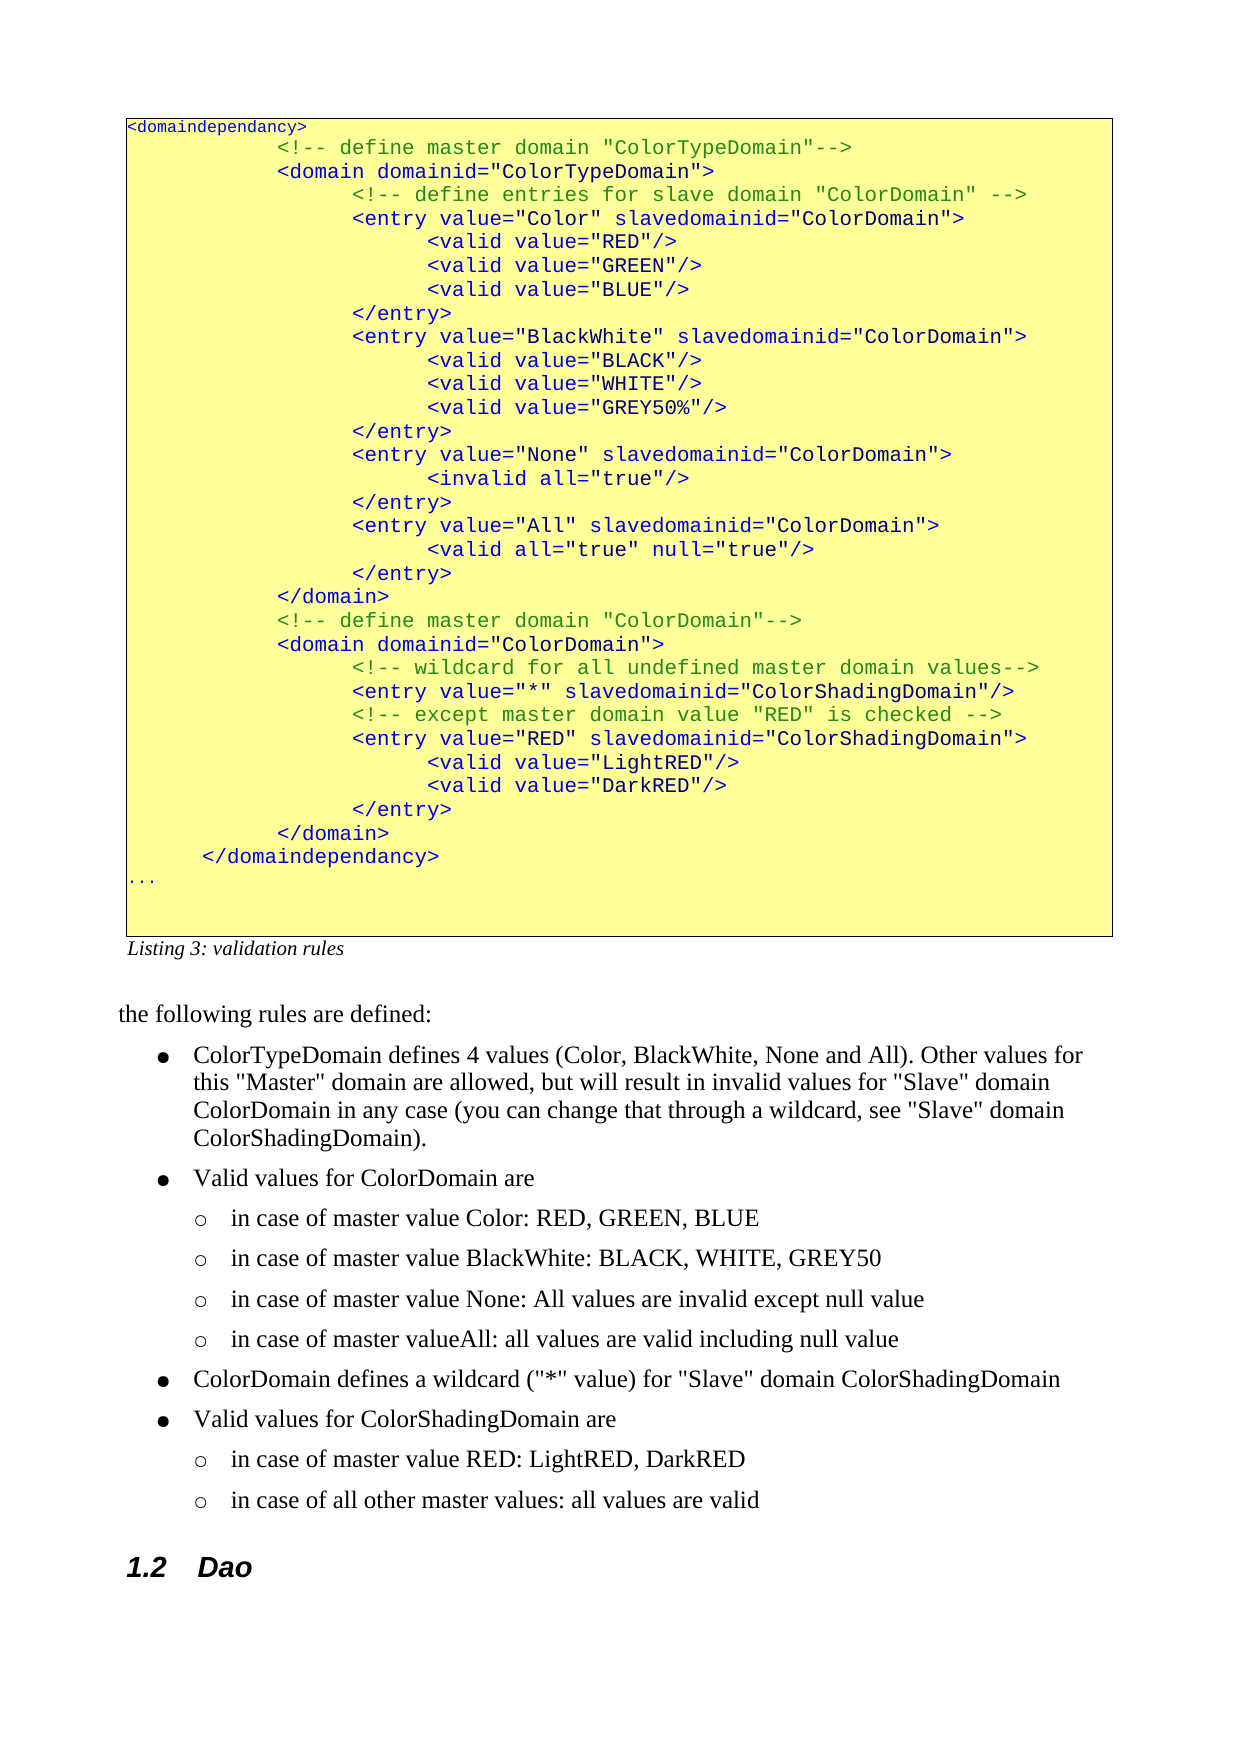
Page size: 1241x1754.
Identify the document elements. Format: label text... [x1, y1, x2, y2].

list Listing 3: validation rules [127, 937, 1113, 960]
list in case of master value None: All values are invalid except null value [193, 1285, 1122, 1312]
list ColorDomain defines a wildcard ("*" value) for "Slave" domain ColorShadingDomain [156, 1365, 1122, 1393]
text the following rules are defined: [118, 1001, 1122, 1028]
list in case of master value BlackWhite: BLACK, WHITE, GREY50 [193, 1244, 1122, 1272]
list Valid values for ColorDomain are [156, 1164, 1122, 1192]
list in case of master value Color: RED, GREEN, BLUE [193, 1204, 1122, 1232]
list in case of all other master values: all values are valid [193, 1486, 1122, 1513]
list Valid values for ColorShadingDomain are [156, 1405, 1122, 1433]
list in case of master value RED: LightRED, DarkRED [193, 1446, 1122, 1473]
list ColorTypeDomain defines 4 values (Color, BlackWhite, None and All). Other values for this "Master" domain are allowed, but will result in invalid values for "Slave" domain ColorDomain in any case (you can change that through a wildcard, see "Slave" domain ColorShadingDomain). [156, 1041, 1122, 1152]
list in case of master valueAll: all values are valid including null value [193, 1325, 1122, 1353]
subtitle Dao [118, 1551, 1122, 1583]
